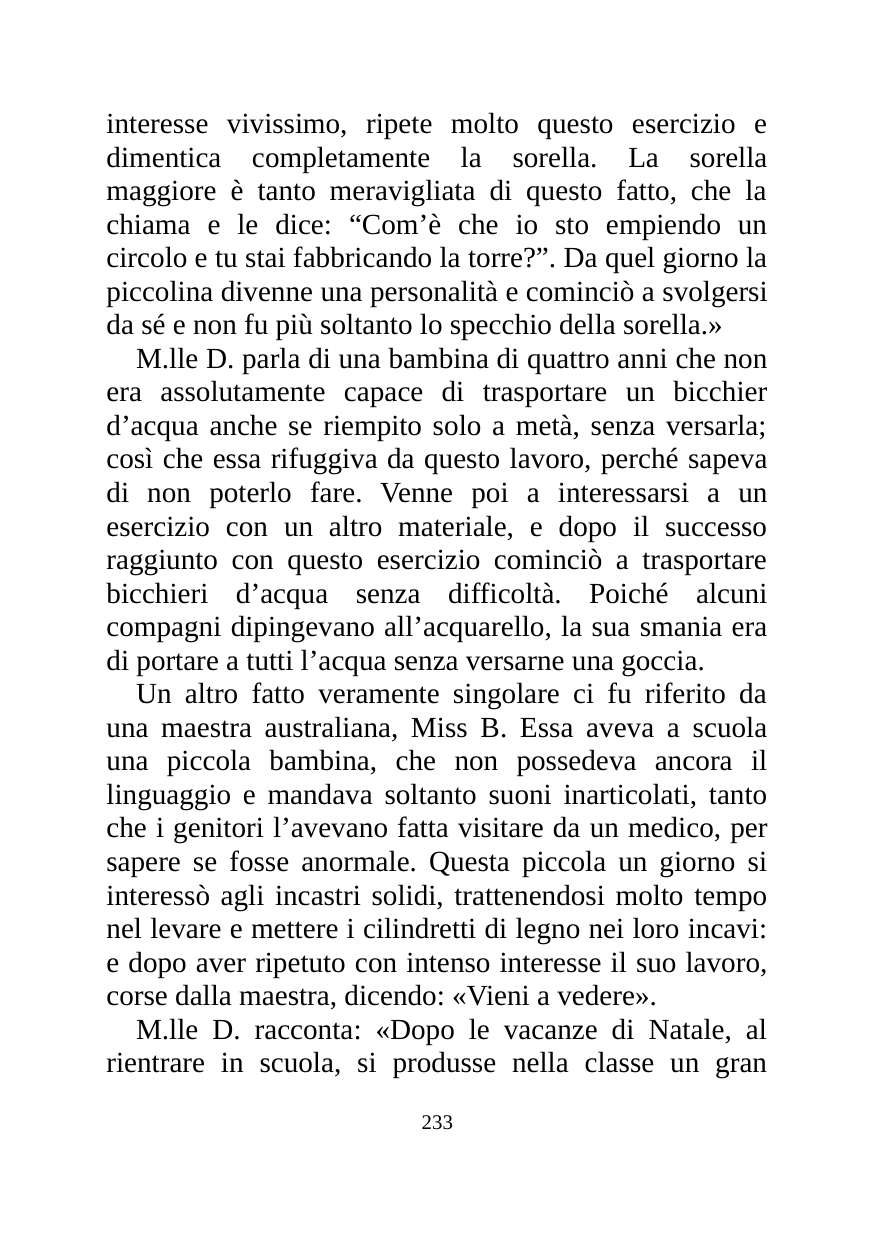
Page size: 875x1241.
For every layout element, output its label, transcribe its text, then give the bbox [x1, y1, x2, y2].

text Un altro fatto veramente singolare ci fu riferito da una maestra australiana, Miss B. Essa aveva a scuola una piccola bambina, che non possedeva ancora il linguaggio e mandava soltanto suoni inarticolati, tanto che i genitori l’avevano fatta visitare da un medico, per sapere se fosse anormale. Questa piccola un giorno si interessò agli incastri solidi, trattenendosi molto tempo nel levare e mettere i cilindretti di legno nei loro incavi: e dopo aver ripetuto con intenso interesse il suo lavoro, corse dalla maestra, dicendo: «Vieni a vedere». [106, 676, 768, 1012]
text M.lle D. racconta: «Dopo le vacanze di Natale, al rientrare in scuola, si produsse nella classe un gran [106, 1012, 768, 1079]
text M.lle D. parla di una bambina di quattro anni che non era assolutamente capace di trasportare un bicchier d’acqua anche se riempito solo a metà, senza versarla; così che essa rifuggiva da questo lavoro, perché sapeva di non poterlo fare. Venne poi a interessarsi a un esercizio con un altro materiale, e dopo il successo raggiunto con questo esercizio cominciò a trasportare bicchieri d’acqua senza difficoltà. Poiché alcuni compagni dipingevano all’acquarello, la sua smania era di portare a tutti l’acqua senza versarne una goccia. [106, 341, 768, 676]
text interesse vivissimo, ripete molto questo esercizio e dimentica completamente la sorella. La sorella maggiore è tanto meravigliata di questo fatto, che la chiama e le dice: “Com’è che io sto empiendo un circolo e tu stai fabbricando la torre?”. Da quel giorno la piccolina divenne una personalità e cominciò a svolgersi da sé e non fu più soltanto lo specchio della sorella.» [106, 106, 768, 341]
